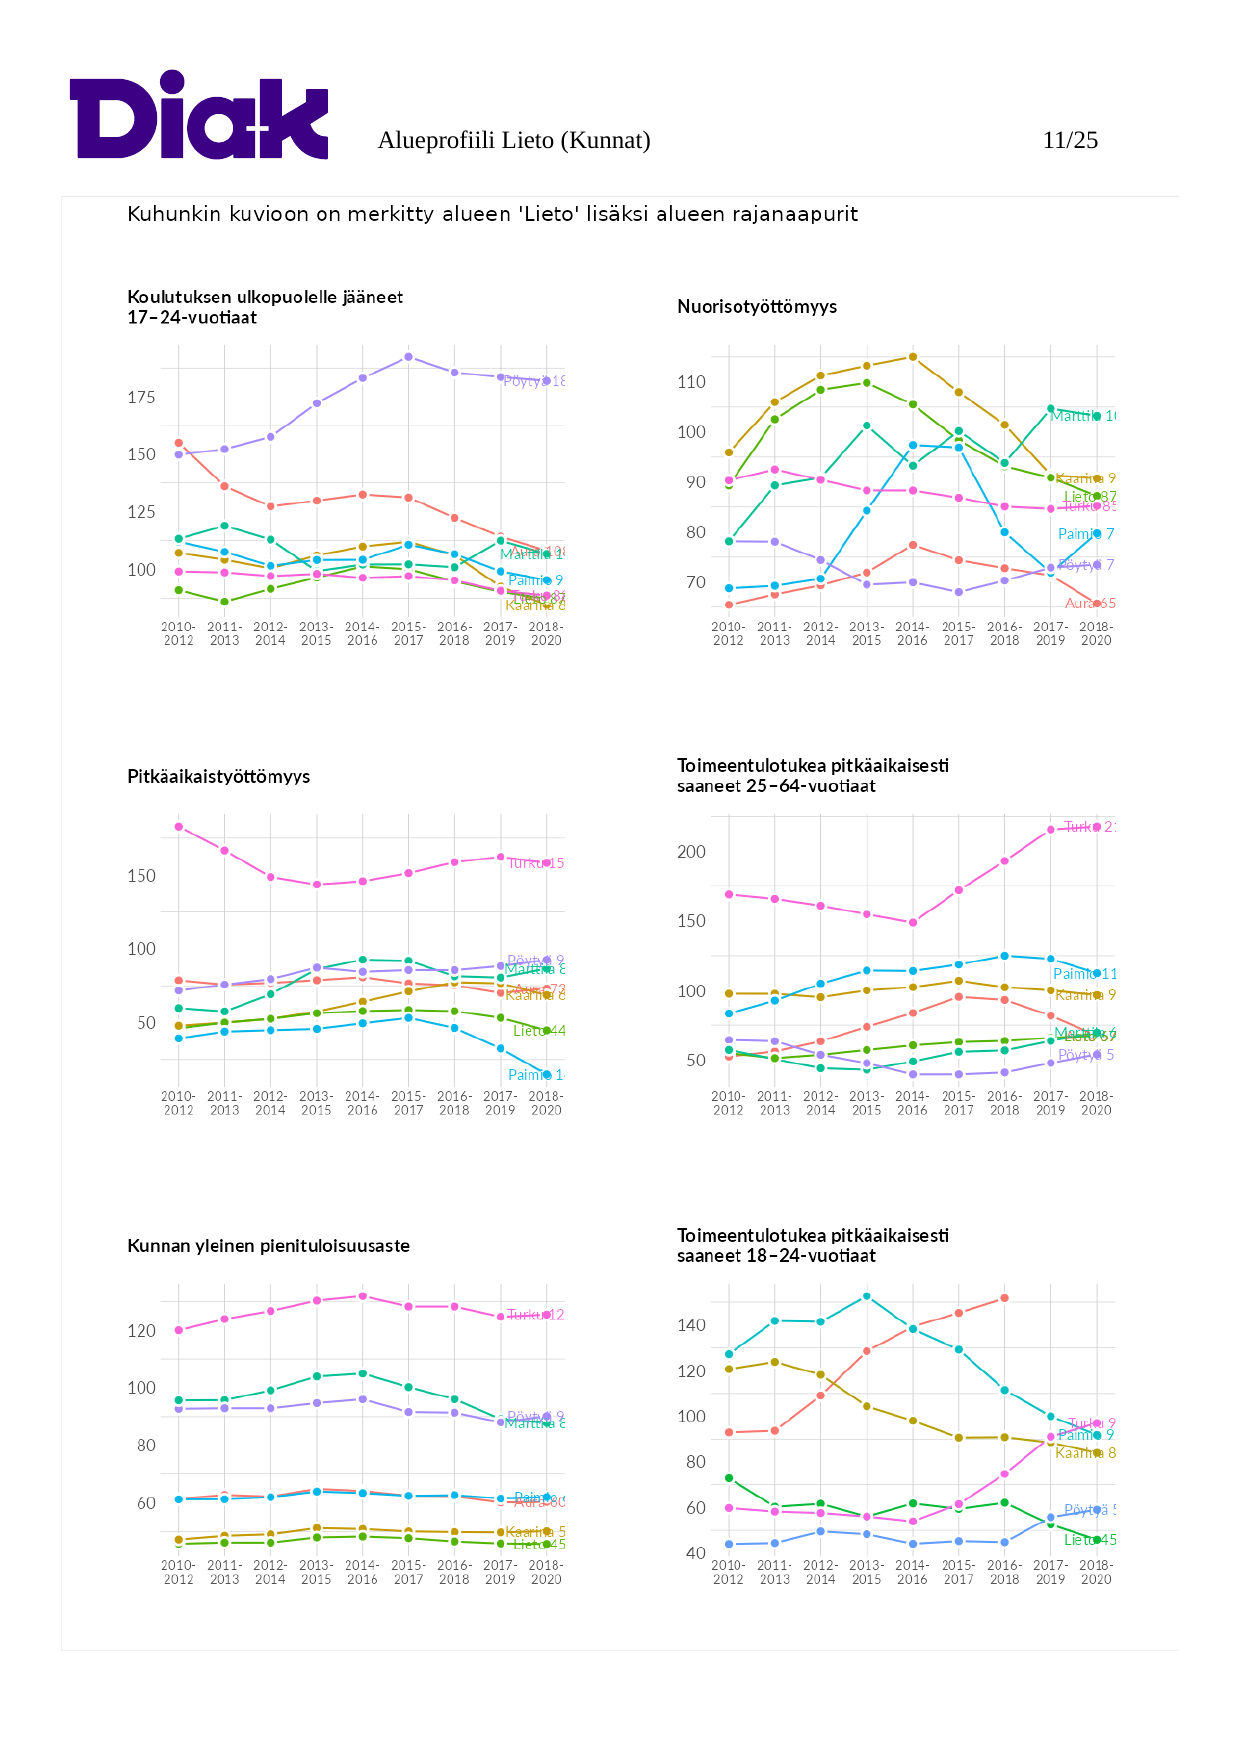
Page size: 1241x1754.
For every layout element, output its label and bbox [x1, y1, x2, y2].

picture [61, 196, 1179, 1651]
